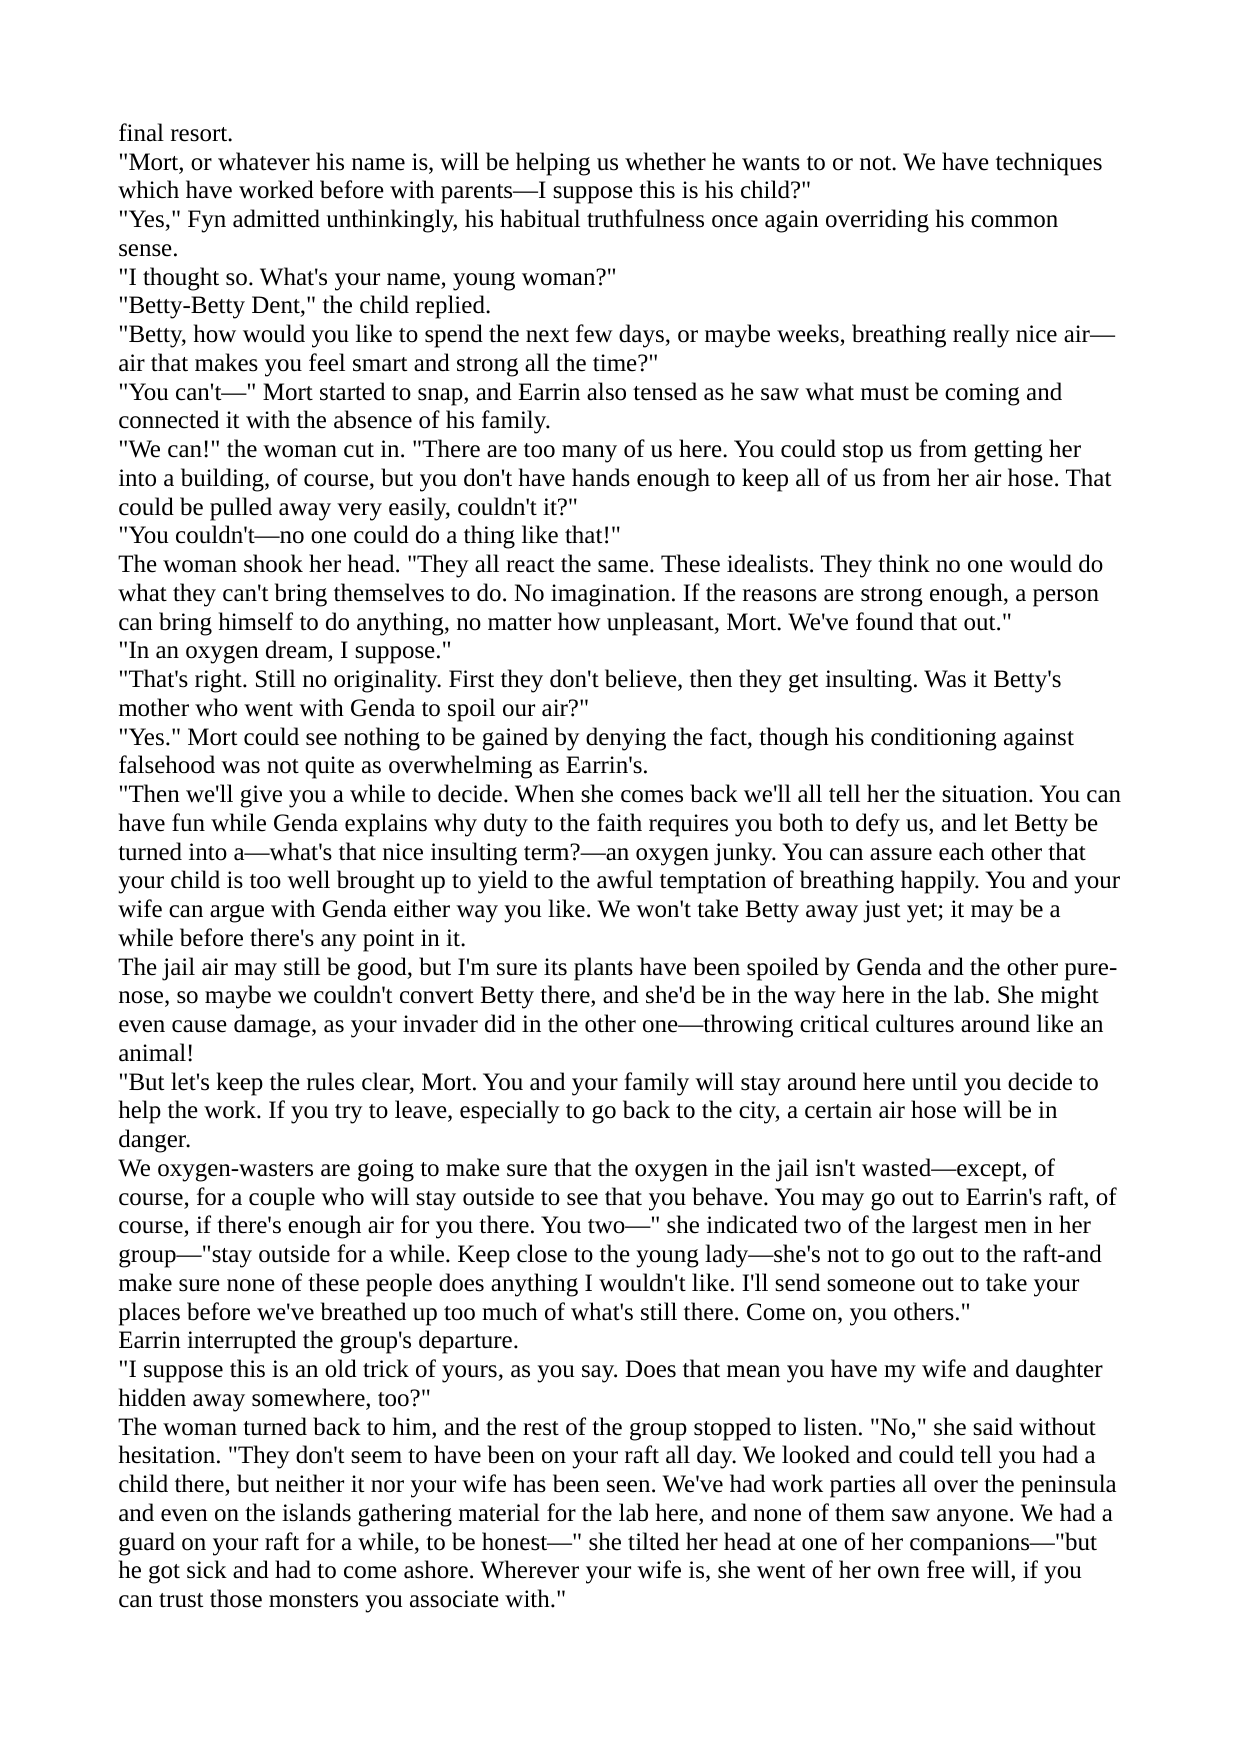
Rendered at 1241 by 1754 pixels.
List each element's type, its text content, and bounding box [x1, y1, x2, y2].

text "In an oxygen dream, I suppose." [118, 636, 1122, 664]
text The jail air may still be good, but I'm sure its plants have been spoiled by Genda and the other pure-nose, so maybe we couldn't convert Betty there, and she'd be in the way here in the lab. She might even cause damage, as your invader did in the other one—throwing critical cultures around like an animal! [118, 952, 1122, 1067]
text "We can!" the woman cut in. "There are too many of us here. You could stop us from getting her into a building, of course, but you don't have hands enough to keep all of us from her air hose. That could be pulled away very easily, couldn't it?" [118, 434, 1122, 521]
text "Mort, or whatever his name is, will be helping us whether he wants to or not. We have techniques which have worked before with parents—I suppose this is his child?" [118, 147, 1122, 204]
text "Then we'll give you a while to decide. When she comes back we'll all tell her the situation. You can have fun while Genda explains why duty to the faith requires you both to defy us, and let Betty be turned into a—what's that nice insulting term?—an oxygen junky. You can assure each other that your child is too well brought up to yield to the awful temptation of breathing happily. You and your wife can argue with Genda either way you like. We won't take Betty away just yet; it may be a while before there's any point in it. [118, 779, 1122, 952]
text "Betty, how would you like to spend the next few days, or maybe weeks, breathing really nice air—air that makes you feel smart and strong all the time?" [118, 319, 1122, 377]
text "I thought so. What's your name, young woman?" [118, 262, 1122, 291]
text "But let's keep the rules clear, Mort. You and your family will stay around here until you decide to help the work. If you try to leave, especially to go back to the city, a certain air hose will be in danger. [118, 1067, 1122, 1153]
text "You can't—" Mort started to snap, and Earrin also tensed as he saw what must be coming and connected it with the absence of his family. [118, 377, 1122, 434]
text "Betty-Betty Dent," the child replied. [118, 291, 1122, 319]
text We oxygen-wasters are going to make sure that the oxygen in the jail isn't wasted—except, of course, for a couple who will stay outside to see that you behave. You may go out to Earrin's raft, of course, if there's enough air for you there. You two—" she indicated two of the largest men in her group—"stay outside for a while. Keep close to the young lady—she's not to go out to the raft-and make sure none of these people does anything I wouldn't like. I'll send someone out to take your places before we've breathed up too much of what's still there. Come on, you others." [118, 1153, 1122, 1326]
text "Yes," Fyn admitted unthinkingly, his habitual truthfulness once again overriding his common sense. [118, 204, 1122, 262]
text "That's right. Still no originality. First they don't believe, then they get insulting. Was it Betty's mother who went with Genda to spoil our air?" [118, 664, 1122, 722]
text Earrin interrupted the group's departure. [118, 1326, 1122, 1354]
text "Yes." Mort could see nothing to be gained by denying the fact, though his conditioning against falsehood was not quite as overwhelming as Earrin's. [118, 722, 1122, 779]
text "I suppose this is an old trick of yours, as you say. Does that mean you have my wife and daughter hidden away somewhere, too?" [118, 1354, 1122, 1412]
text final resort. [118, 118, 1122, 147]
text "You couldn't—no one could do a thing like that!" [118, 521, 1122, 549]
text The woman shook her head. "They all react the same. These idealists. They think no one would do what they can't bring themselves to do. No imagination. If the reasons are strong enough, a person can bring himself to do anything, no matter how unpleasant, Mort. We've found that out." [118, 549, 1122, 636]
text The woman turned back to him, and the rest of the group stopped to listen. "No," she said without hesitation. "They don't seem to have been on your raft all day. We looked and could tell you had a child there, but neither it nor your wife has been seen. We've had work parties all over the peninsula and even on the islands gathering material for the lab here, and none of them saw anyone. We had a guard on your raft for a while, to be honest—" she tilted her head at one of her companions—"but he got sick and had to come ashore. Wherever your wife is, she went of her own free will, if you can trust those monsters you associate with." [118, 1412, 1122, 1613]
